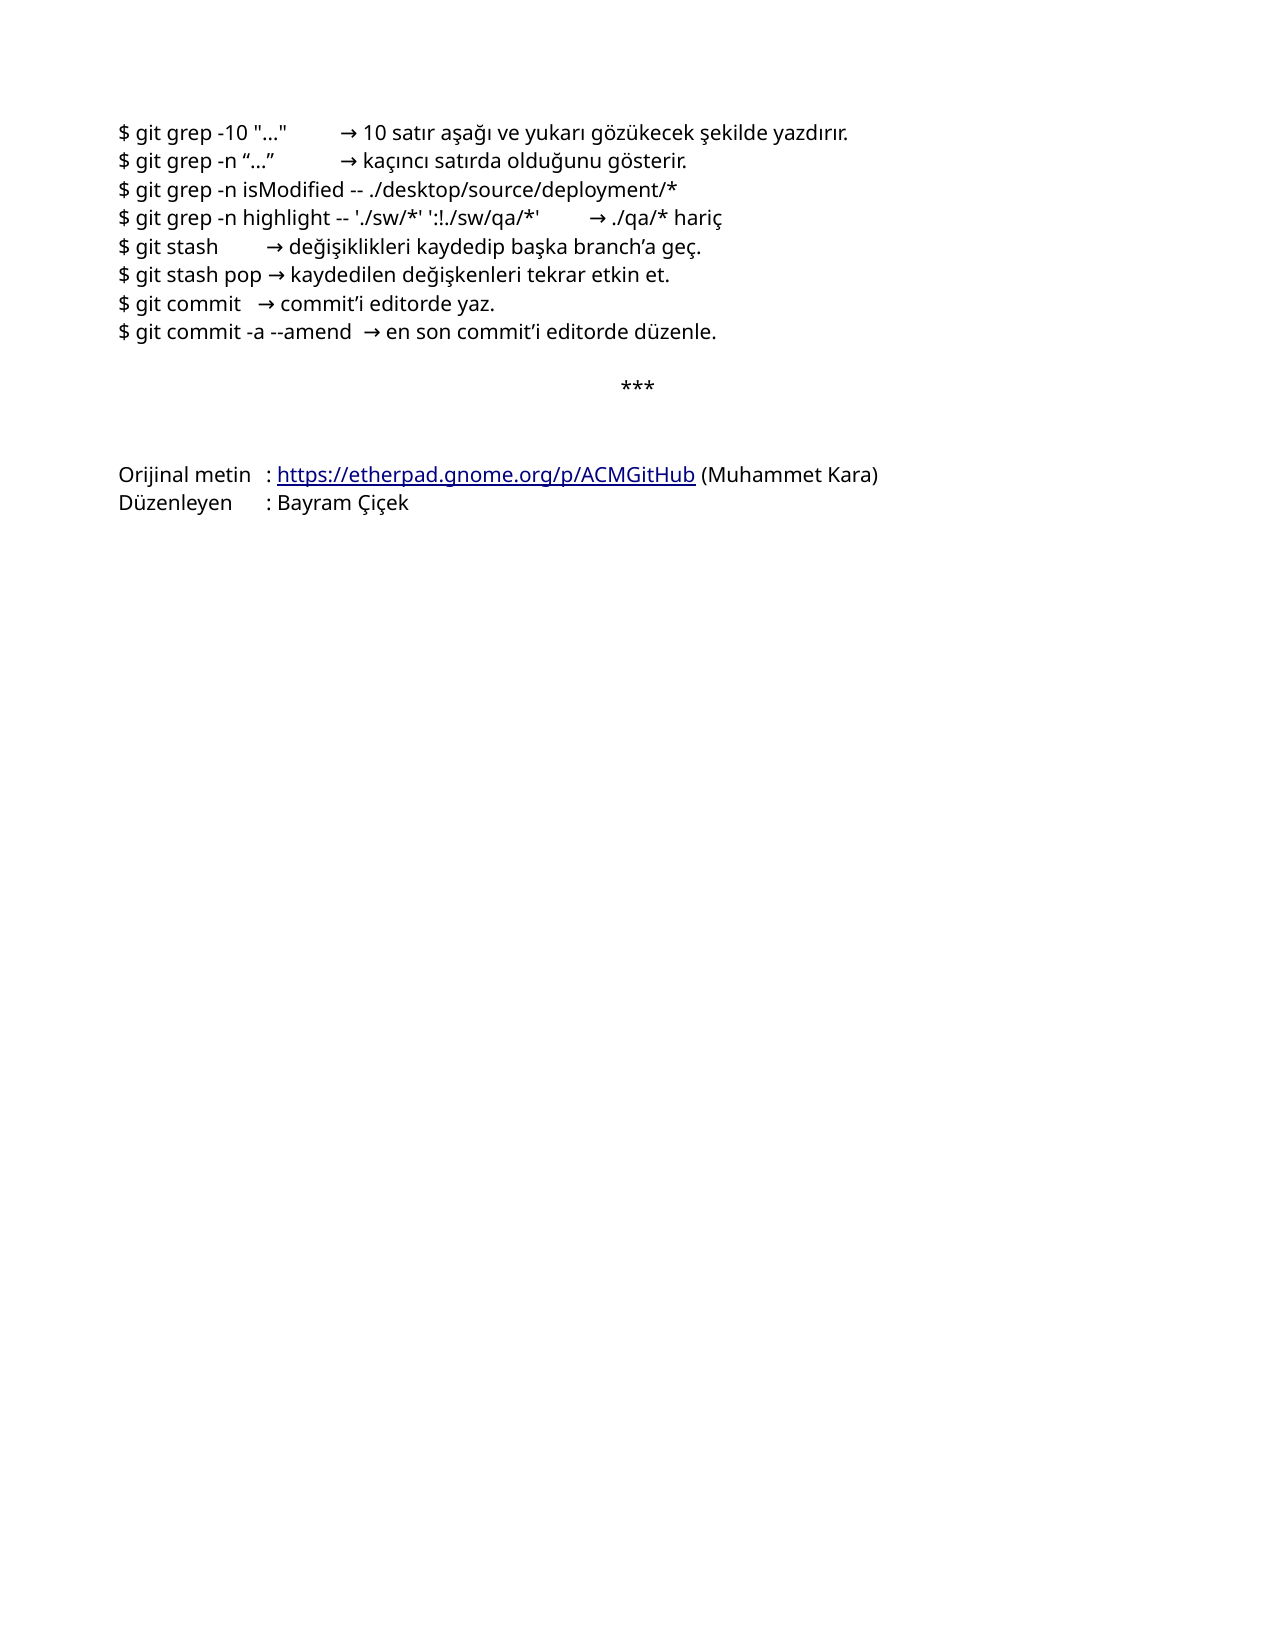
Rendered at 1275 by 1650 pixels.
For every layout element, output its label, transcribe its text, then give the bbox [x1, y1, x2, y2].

text $ git grep -10 "…" → 10 satır aşağı ve yukarı gözükecek şekilde yazdırır. [118, 118, 1157, 147]
text $ git commit -a --amend → en son commit’i editorde düzenle. [118, 317, 1157, 346]
text $ git grep -n isModified -- ./desktop/source/deployment/* [118, 175, 1157, 203]
text Düzenleyen : Bayram Çiçek [118, 488, 1157, 517]
text $ git grep -n highlight -- './sw/*' ':!./sw/qa/*' → ./qa/* hariç [118, 203, 1157, 232]
text $ git commit → commit’i editorde yaz. [118, 289, 1157, 317]
text $ git grep -n “…” → kaçıncı satırda olduğunu gösterir. [118, 147, 1157, 175]
text Orijinal metin : https://etherpad.gnome.org/p/ACMGitHub (Muhammet Kara) [118, 460, 1157, 488]
text $ git stash pop → kaydedilen değişkenleri tekrar etkin et. [118, 260, 1157, 289]
text *** [118, 374, 1157, 402]
text $ git stash → değişiklikleri kaydedip başka branch’a geç. [118, 232, 1157, 260]
